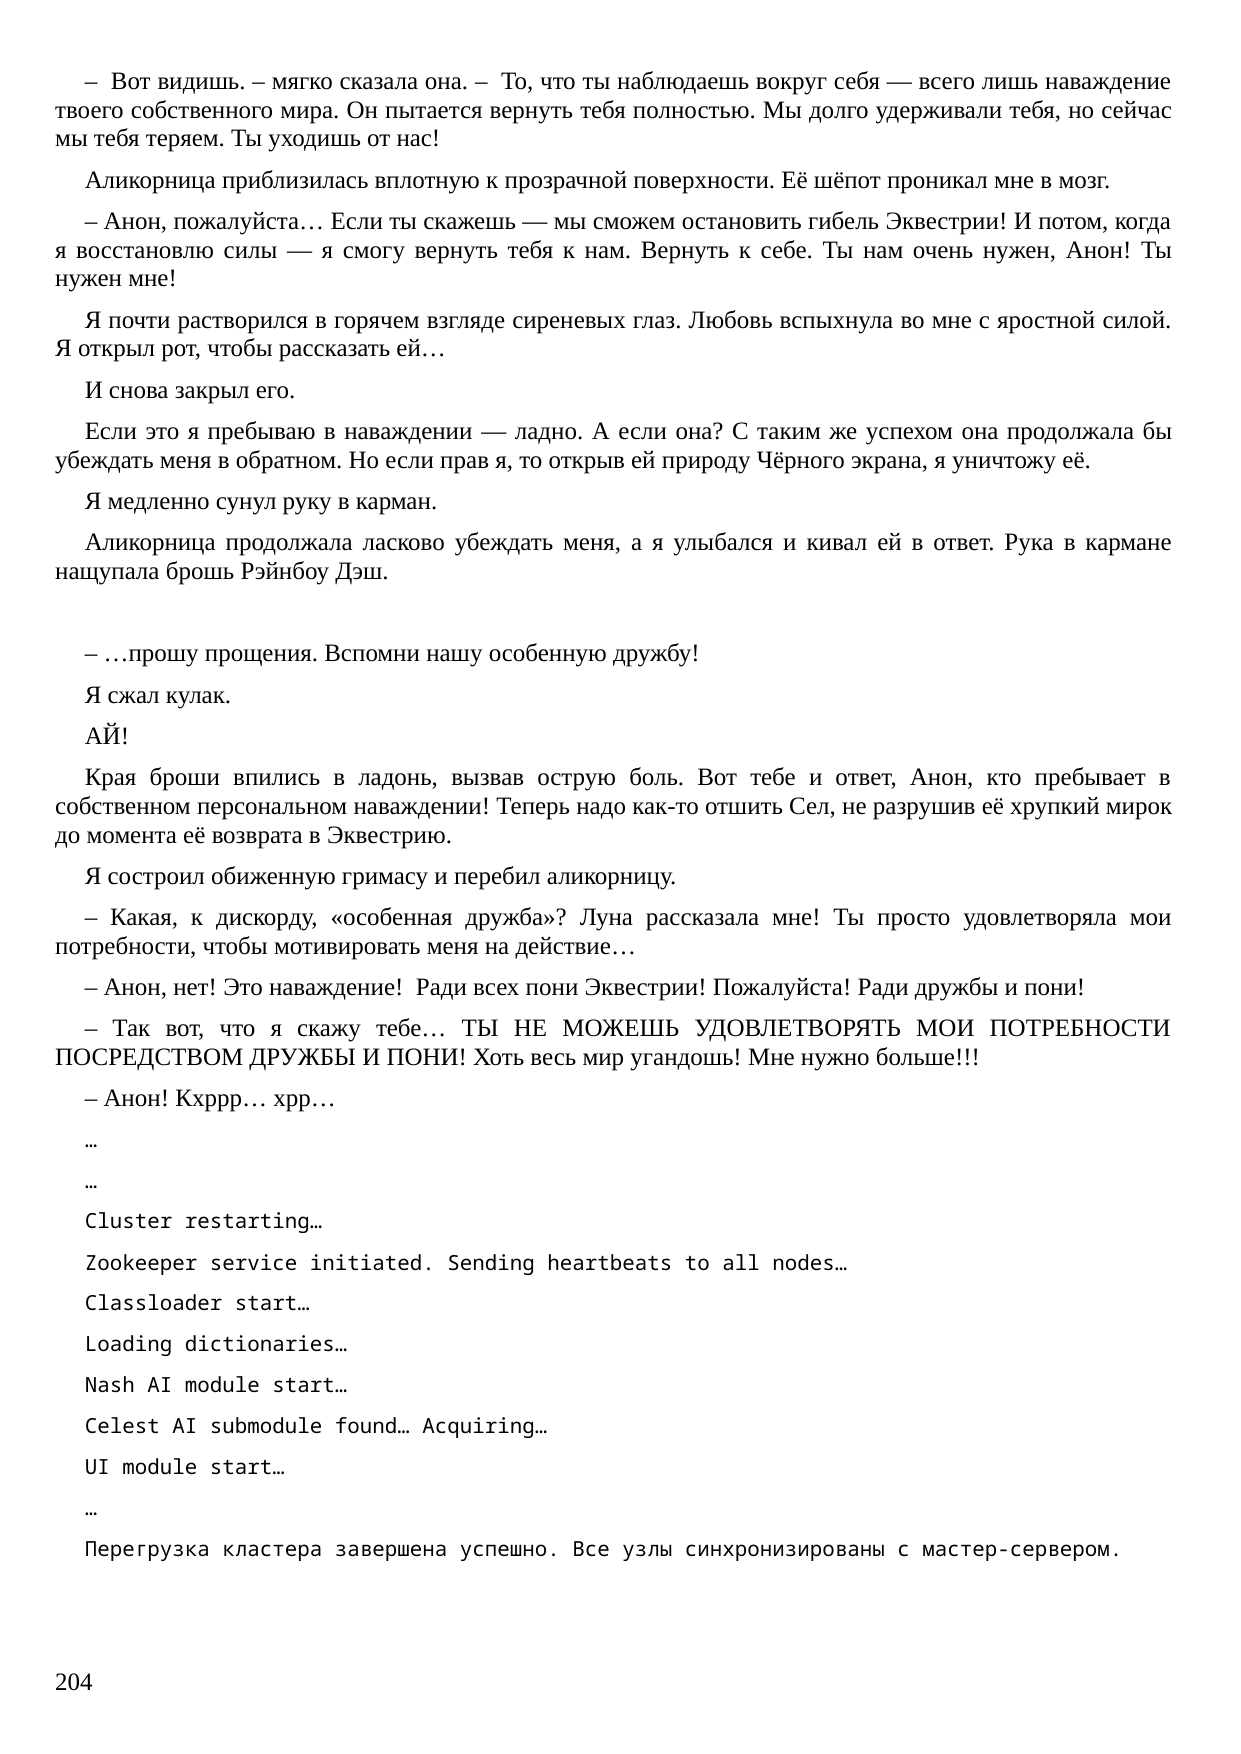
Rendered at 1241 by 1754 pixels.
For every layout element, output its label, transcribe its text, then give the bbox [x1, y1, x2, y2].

text Nash AI module start… [55, 1370, 1173, 1399]
text Я почти растворился в горячем взгляде сиреневых глаз. Любовь вспыхнула во мне с яростной силой. Я открыл рот, чтобы рассказать ей… [55, 305, 1173, 362]
text – Анон, нет! Это наваждение! Ради всех пони Эквестрии! Пожалуйста! Ради дружбы и пони! [55, 972, 1173, 1001]
text Loading dictionaries… [55, 1329, 1173, 1358]
text Я медленно сунул руку в карман. [55, 486, 1173, 515]
text Classloader start… [55, 1288, 1173, 1317]
text – Анон, пожалуйста… Если ты скажешь — мы сможем остановить гибель Эквестрии! И потом, когда я восстановлю силы — я смогу вернуть тебя к нам. Вернуть к себе. Ты нам очень нужен, Анон! Ты нужен мне! [55, 206, 1173, 292]
text UI module start… [55, 1452, 1173, 1481]
text … [55, 1166, 1173, 1194]
text Перегрузка кластера завершена успешно. Все узлы синхронизированы с мастер-сервером. [55, 1534, 1173, 1563]
text – …прошу прощения. Вспомни нашу особенную дружбу! [55, 638, 1173, 667]
text Аликорница продолжала ласково убеждать меня, а я улыбался и кивал ей в ответ. Рука в кармане нащупала брошь Рэйнбоу Дэш. [55, 527, 1173, 585]
text Celest AI submodule found… Acquiring… [55, 1411, 1173, 1440]
text – Какая, к дискорду, «особенная дружба»? Луна рассказала мне! Ты просто удовлетворяла мои потребности, чтобы мотивировать меня на действие… [55, 902, 1173, 960]
text Края броши впились в ладонь, вызвав острую боль. Вот тебе и ответ, Анон, кто пребывает в собственном персональном наваждении! Теперь надо как-то отшить Сел, не разрушив её хрупкий мирок до момента её возврата в Эквестрию. [55, 762, 1173, 848]
text Я состроил обиженную гримасу и перебил аликорницу. [55, 861, 1173, 890]
text И снова закрыл его. [55, 375, 1173, 403]
text Cluster restarting… [55, 1207, 1173, 1235]
text Аликорница приблизилась вплотную к прозрачной поверхности. Её шёпот проникал мне в мозг. [55, 165, 1173, 193]
text Я сжал кулак. [55, 680, 1173, 708]
text – Анон! Кхррр… хрр… [55, 1083, 1173, 1112]
text Zookeeper service initiated. Sending heartbeats to all nodes… [55, 1248, 1173, 1276]
text – Так вот, что я скажу тебе… ТЫ НЕ МОЖЕШЬ УДОВЛЕТВОРЯТЬ МОИ ПОТРЕБНОСТИ ПОСРЕДСТВОМ ДРУЖБЫ И ПОНИ! Хоть весь мир угандошь! Мне нужно больше!!! [55, 1013, 1173, 1071]
text … [55, 1493, 1173, 1522]
text АЙ! [55, 721, 1173, 750]
text … [55, 1125, 1173, 1153]
text – Вот видишь. – мягко сказала она. – То, что ты наблюдаешь вокруг себя — всего лишь наваждение твоего собственного мира. Он пытается вернуть тебя полностью. Мы долго удерживали тебя, но сейчас мы тебя теряем. Ты уходишь от нас! [55, 66, 1173, 152]
text Если это я пребываю в наваждении — ладно. А если она? С таким же успехом она продолжала бы убеждать меня в обратном. Но если прав я, то открыв ей природу Чёрного экрана, я уничтожу её. [55, 416, 1173, 473]
